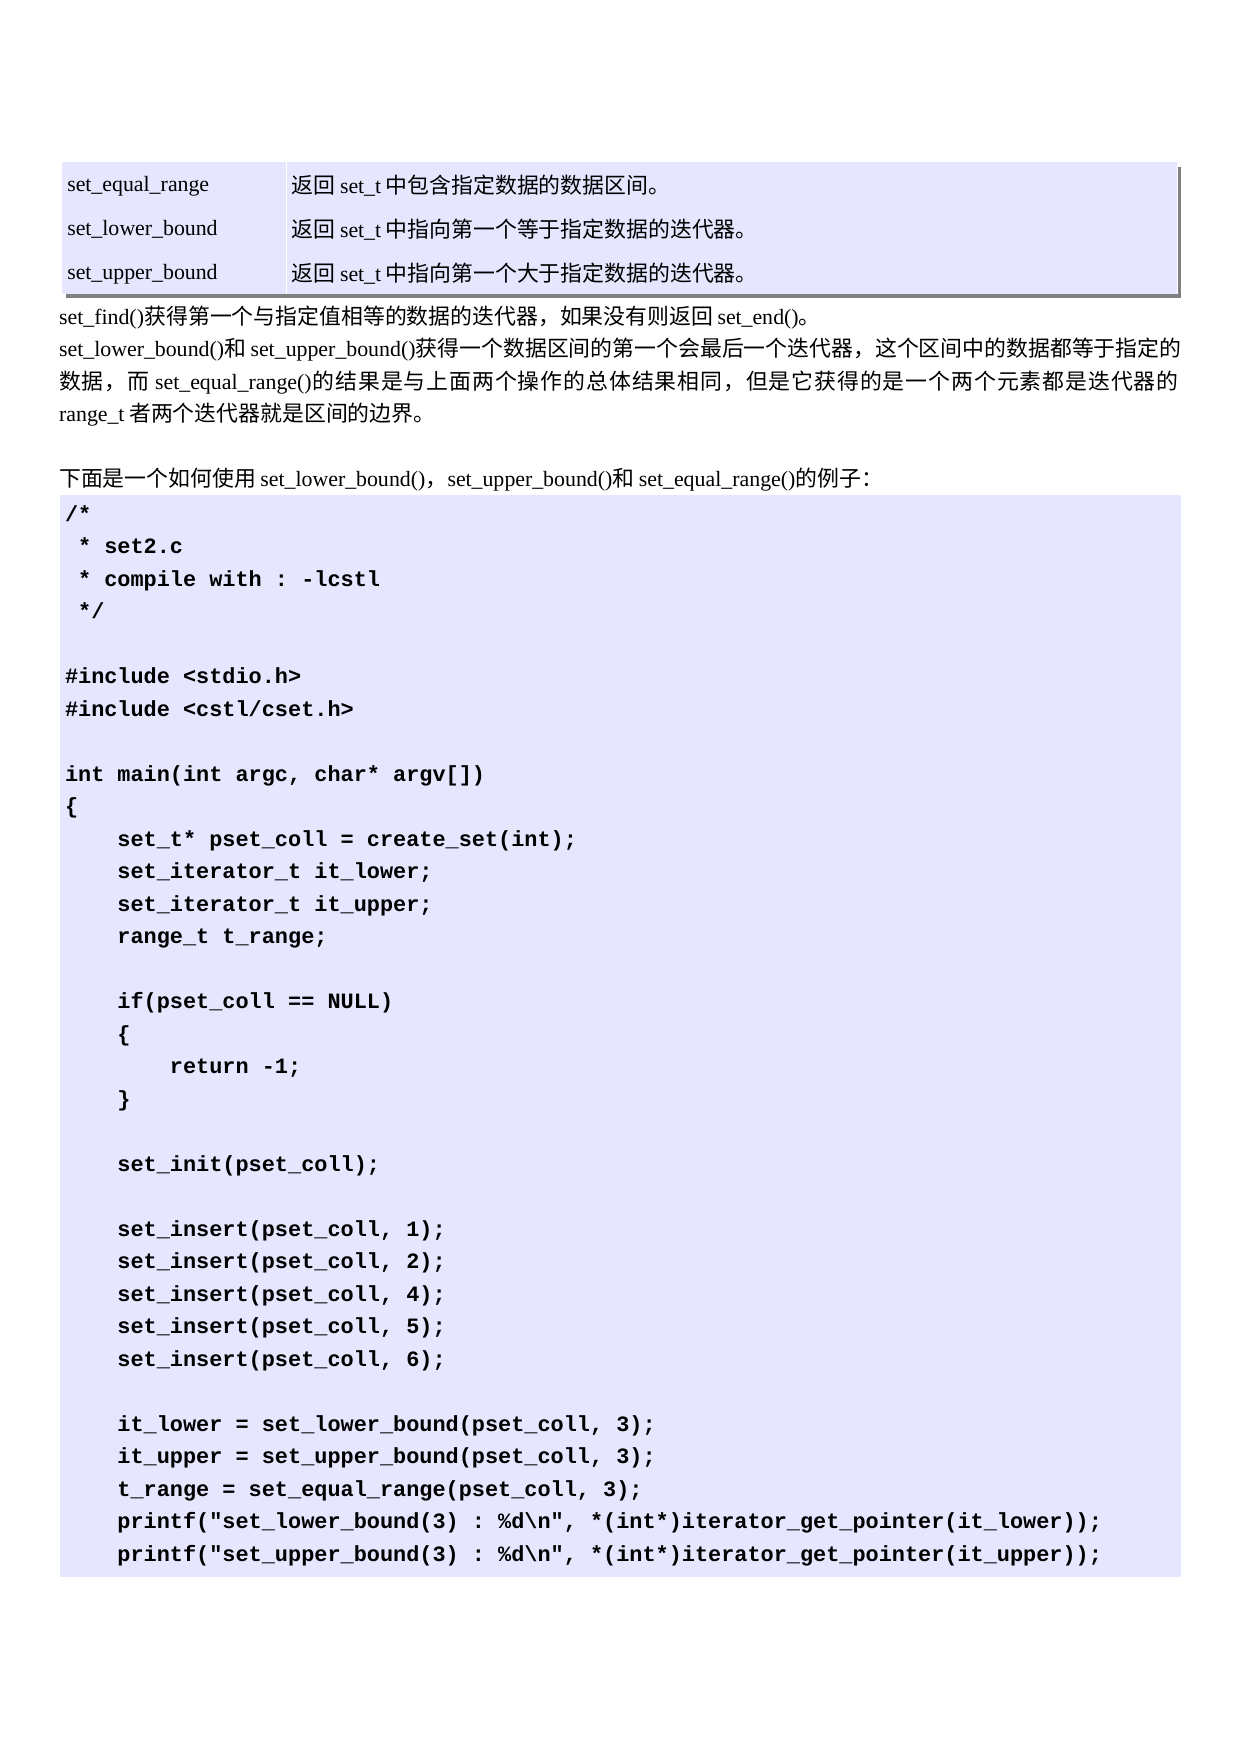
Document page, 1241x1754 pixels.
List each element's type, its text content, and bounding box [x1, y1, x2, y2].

table_header /* * set2.c * compile with : -lcstl */ #include <stdio.h> #include <cstl/cset.h> int main(int argc, char* argv[]) { set_t* pset_coll = create_set(int); set_iterator_t it_lower; set_iterator_t it_upper; range_t t_range; if(pset_coll == NULL) { return -1; } set_init(pset_coll); set_insert(pset_coll, 1); set_insert(pset_coll, 2); set_insert(pset_coll, 4); set_insert(pset_coll, 5); set_insert(pset_coll, 6); it_lower = set_lower_bound(pset_coll, 3); it_upper = set_upper_bound(pset_coll, 3); t_range = set_equal_range(pset_coll, 3); printf("set_lower_bound(3) : %d\n", *(int*)iterator_get_pointer(it_lower)); printf("set_upper_bound(3) : %d\n", *(int*)iterator_get_pointer(it_upper)); [60, 495, 1181, 1577]
text 下面是一个如何使用set_lower_bound()，set_upper_bound()和set_equal_range()的例子： [59, 461, 1181, 493]
table_cell set_equal_range [62, 162, 286, 206]
table_cell 返回set_t中包含指定数据的数据区间。 [287, 162, 1177, 206]
table_cell 返回set_t中指向第一个大于指定数据的迭代器。 [287, 250, 1177, 294]
table_cell set_lower_bound [62, 206, 286, 250]
table_cell set_upper_bound [62, 250, 286, 294]
text set_lower_bound()和set_upper_bound()获得一个数据区间的第一个会最后一个迭代器，这个区间中的数据都等于指定的数据，而set_equal_range()的结果是与上面两个操作的总体结果相同，但是它获得的是一个两个元素都是迭代器的range_t者两个迭代器就是区间的边界。 [59, 331, 1181, 428]
table_cell 返回set_t中指向第一个等于指定数据的迭代器。 [287, 206, 1177, 250]
text set_find()获得第一个与指定值相等的数据的迭代器，如果没有则返回set_end()。 [59, 298, 1181, 331]
